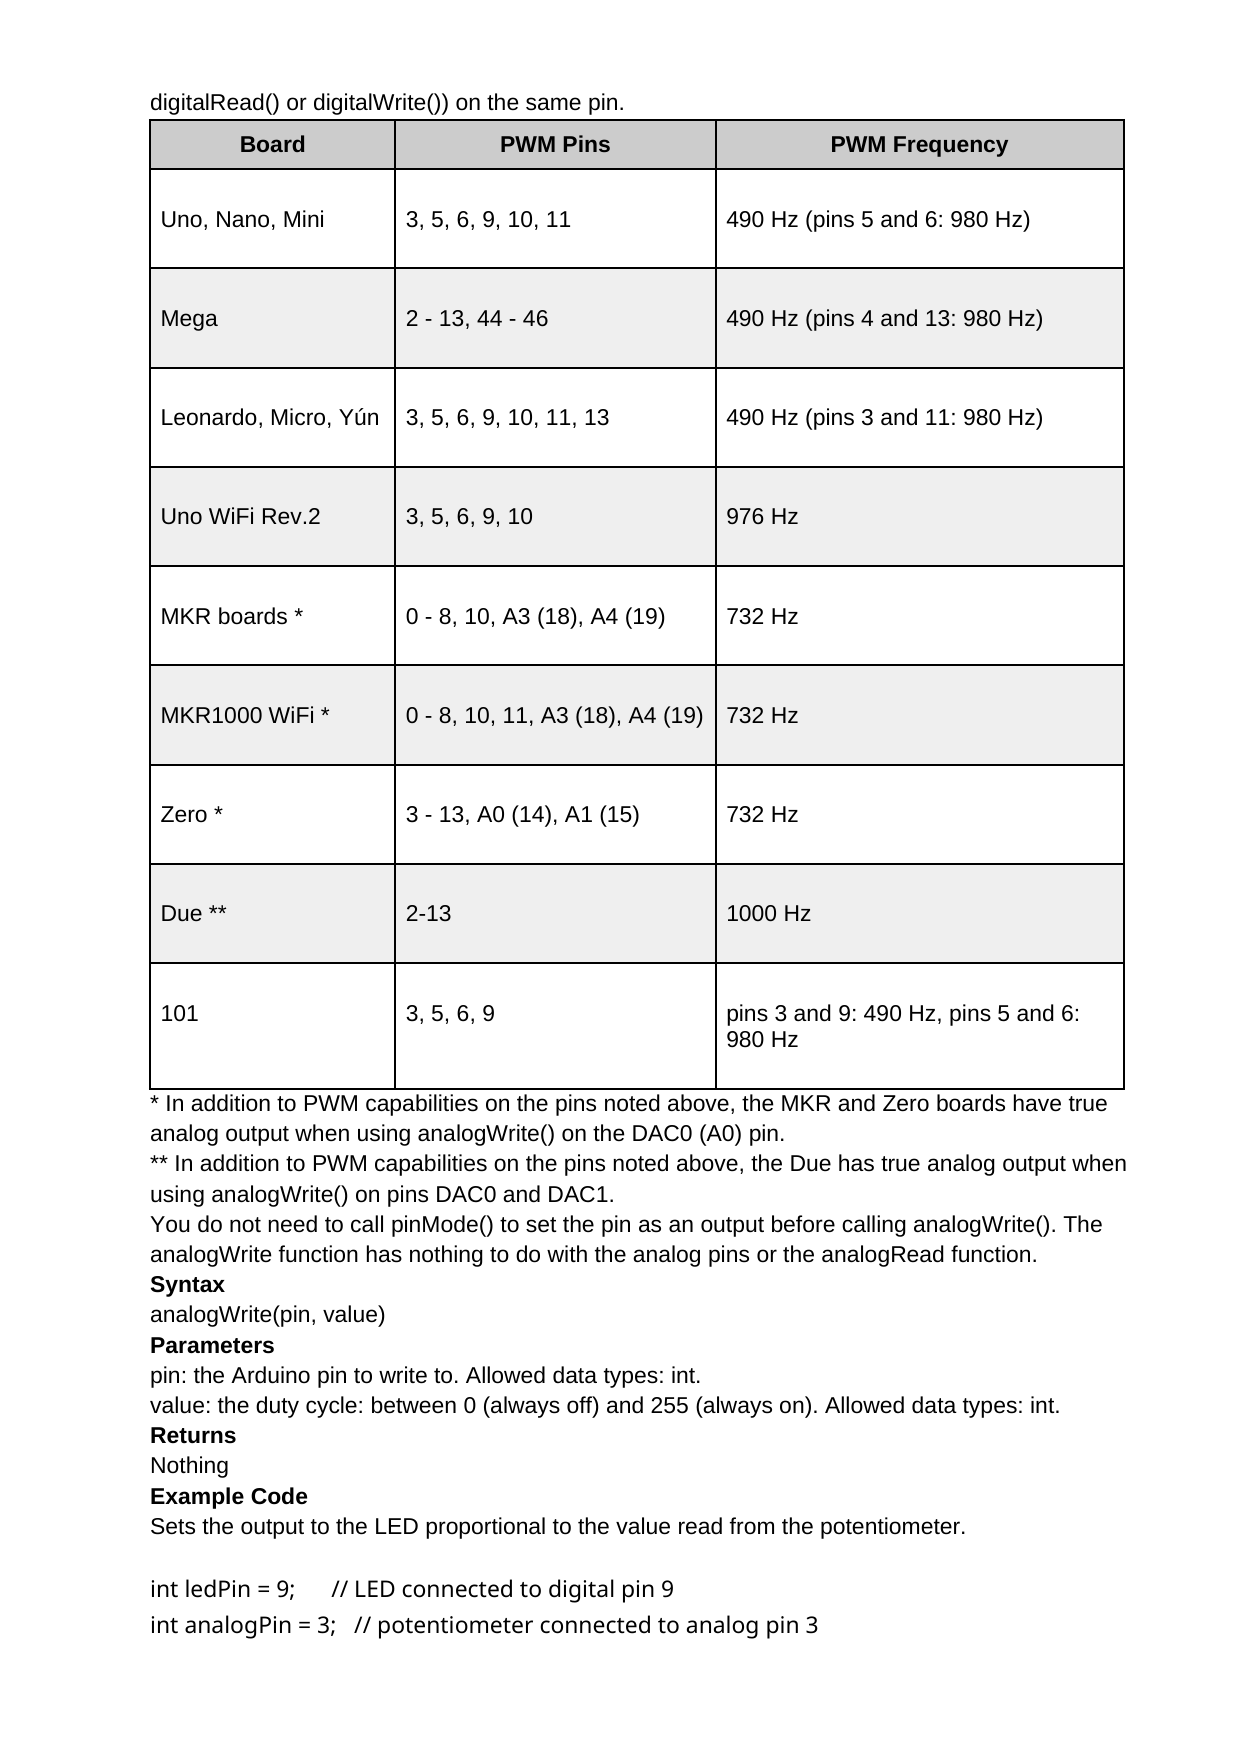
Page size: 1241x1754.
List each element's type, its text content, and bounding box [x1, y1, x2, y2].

table_cell 3 - 13, A0 (14), A1 (15) [396, 766, 715, 863]
table_cell 732 Hz [717, 766, 1123, 863]
text * In addition to PWM capabilities on the pins noted above, the MKR and Zero boards have true analog output when using analogWrite() on the DAC0 (A0) pin. [150, 1090, 1152, 1146]
table_cell 490 Hz (pins 5 and 6: 980 Hz) [717, 170, 1123, 267]
table_cell MKR boards * [151, 567, 394, 664]
text analogWrite(pin, value) [150, 1301, 1152, 1328]
table_cell 3, 5, 6, 9, 10, 11, 13 [396, 369, 715, 466]
table_cell 490 Hz (pins 4 and 13: 980 Hz) [717, 269, 1123, 367]
text Parameters [150, 1332, 1152, 1358]
text pin: the Arduino pin to write to. Allowed data types: int. [150, 1362, 1152, 1388]
text Example Code [150, 1483, 1152, 1509]
text Nothing [150, 1452, 1152, 1479]
table_cell Mega [151, 269, 394, 367]
table_cell 976 Hz [717, 468, 1123, 565]
table_cell 732 Hz [717, 666, 1123, 764]
table_cell 3, 5, 6, 9, 10, 11 [396, 170, 715, 267]
table_header Board [151, 121, 394, 168]
table_cell pins 3 and 9: 490 Hz, pins 5 and 6: 980 Hz [717, 964, 1123, 1088]
table_cell 2-13 [396, 865, 715, 962]
table_cell Due ** [151, 865, 394, 962]
table_cell 0 - 8, 10, 11, A3 (18), A4 (19) [396, 666, 715, 764]
text Sets the output to the LED proportional to the value read from the potentiometer. [150, 1513, 1152, 1539]
table_cell Zero * [151, 766, 394, 863]
text Returns [150, 1422, 1152, 1448]
table_header PWM Pins [396, 121, 715, 168]
table_cell Leonardo, Micro, Yún [151, 369, 394, 466]
text You do not need to call pinMode() to set the pin as an output before calling analogWrite(). The analogWrite function has nothing to do with the analog pins or the analogRead function. [150, 1211, 1152, 1267]
table_cell 490 Hz (pins 3 and 11: 980 Hz) [717, 369, 1123, 466]
table_cell 3, 5, 6, 9 [396, 964, 715, 1088]
table_cell Uno, Nano, Mini [151, 170, 394, 267]
text ** In addition to PWM capabilities on the pins noted above, the Due has true analog output when using analogWrite() on pins DAC0 and DAC1. [150, 1150, 1152, 1207]
table_cell 0 - 8, 10, A3 (18), A4 (19) [396, 567, 715, 664]
table_cell 2 - 13, 44 - 46 [396, 269, 715, 367]
table_cell 101 [151, 964, 394, 1088]
table_cell Uno WiFi Rev.2 [151, 468, 394, 565]
text int analogPin = 3; // potentiometer connected to analog pin 3 [150, 1609, 1152, 1640]
table_cell MKR1000 WiFi * [151, 666, 394, 764]
text digitalRead() or digitalWrite()) on the same pin. [150, 88, 1152, 115]
table_cell 3, 5, 6, 9, 10 [396, 468, 715, 565]
text value: the duty cycle: between 0 (always off) and 255 (always on). Allowed data types: int. [150, 1392, 1152, 1418]
table_cell 732 Hz [717, 567, 1123, 664]
text Syntax [150, 1271, 1152, 1297]
table_header PWM Frequency [717, 121, 1123, 168]
text int ledPin = 9; // LED connected to digital pin 9 [150, 1573, 1152, 1604]
table_cell 1000 Hz [717, 865, 1123, 962]
